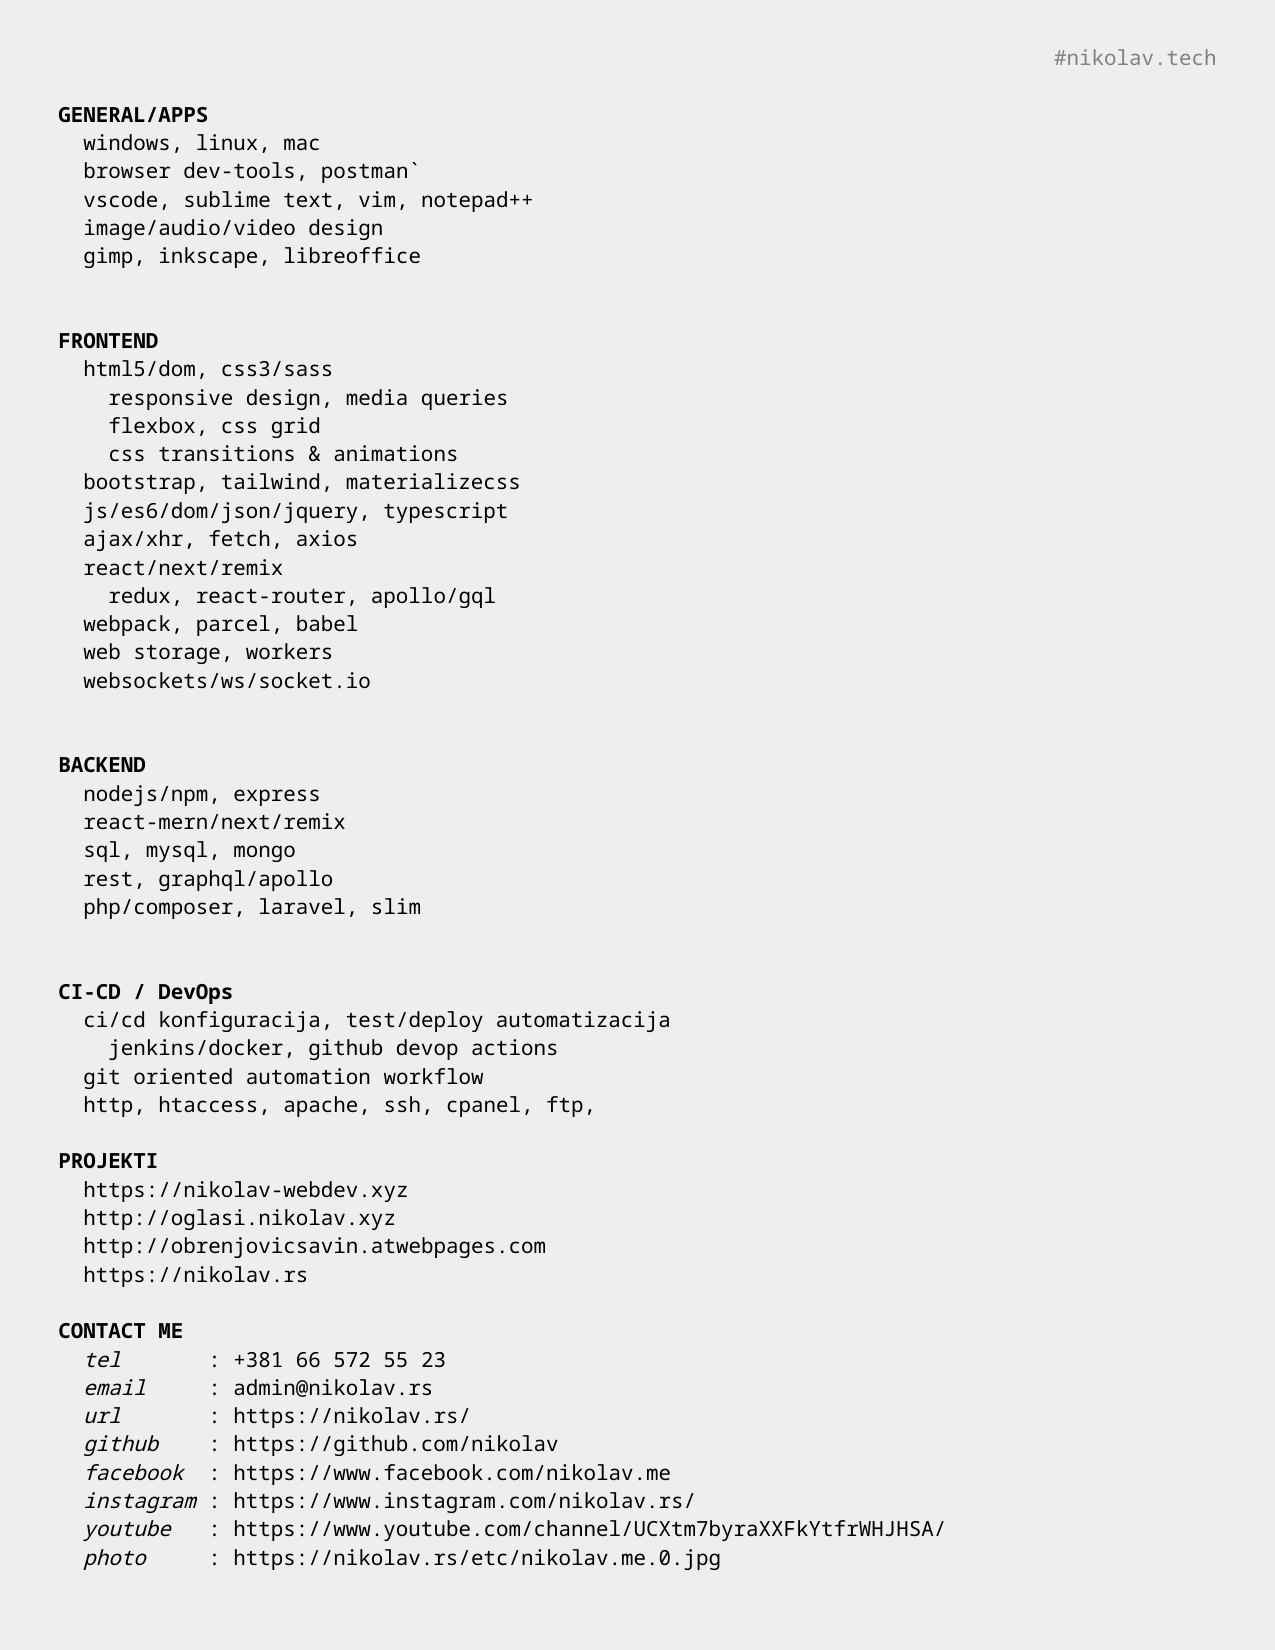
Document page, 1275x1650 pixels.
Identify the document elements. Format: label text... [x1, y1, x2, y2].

text_box #nikolav.tech GENERAL/APPS windows, linux, mac browser dev-tools, postman` vscode, sublime text, vim, notepad++ image/audio/video design gimp, inkscape, libreoffice FRONTEND html5/dom, css3/sass responsive design, media queries flexbox, css grid css transitions & animations bootstrap, tailwind, materializecss js/es6/dom/json/jquery, typescript ajax/xhr, fetch, axios react/next/remix redux, react-router, apollo/gql webpack, parcel, babel web storage, workers websockets/ws/socket.io BACKEND nodejs/npm, express react-mern/next/remix sql, mysql, mongo rest, graphql/apollo php/composer, laravel, slim CI-CD / DevOps ci/cd konfiguracija, test/deploy automatizacija jenkins/docker, github devop actions git oriented automation workflow http, htaccess, apache, ssh, cpanel, ftp, PROJEKTI https://nikolav-webdev.xyz http://oglasi.nikolav.xyz http://obrenjovicsavin.atwebpages.com https://nikolav.rs CONTACT ME tel : +381 66 572 55 23 email : admin@nikolav.rs url : https://nikolav.rs/ github : https://github.com/nikolav facebook : https://www.facebook.com/nikolav.me instagram : https://www.instagram.com/nikolav.rs/ youtube : https://www.youtube.com/channel/UCXtm7byraXXFkYtfrWHJHSA/ photo : https://nikolav.rs/etc/nikolav.me.0.jpg [43, 36, 1232, 1616]
